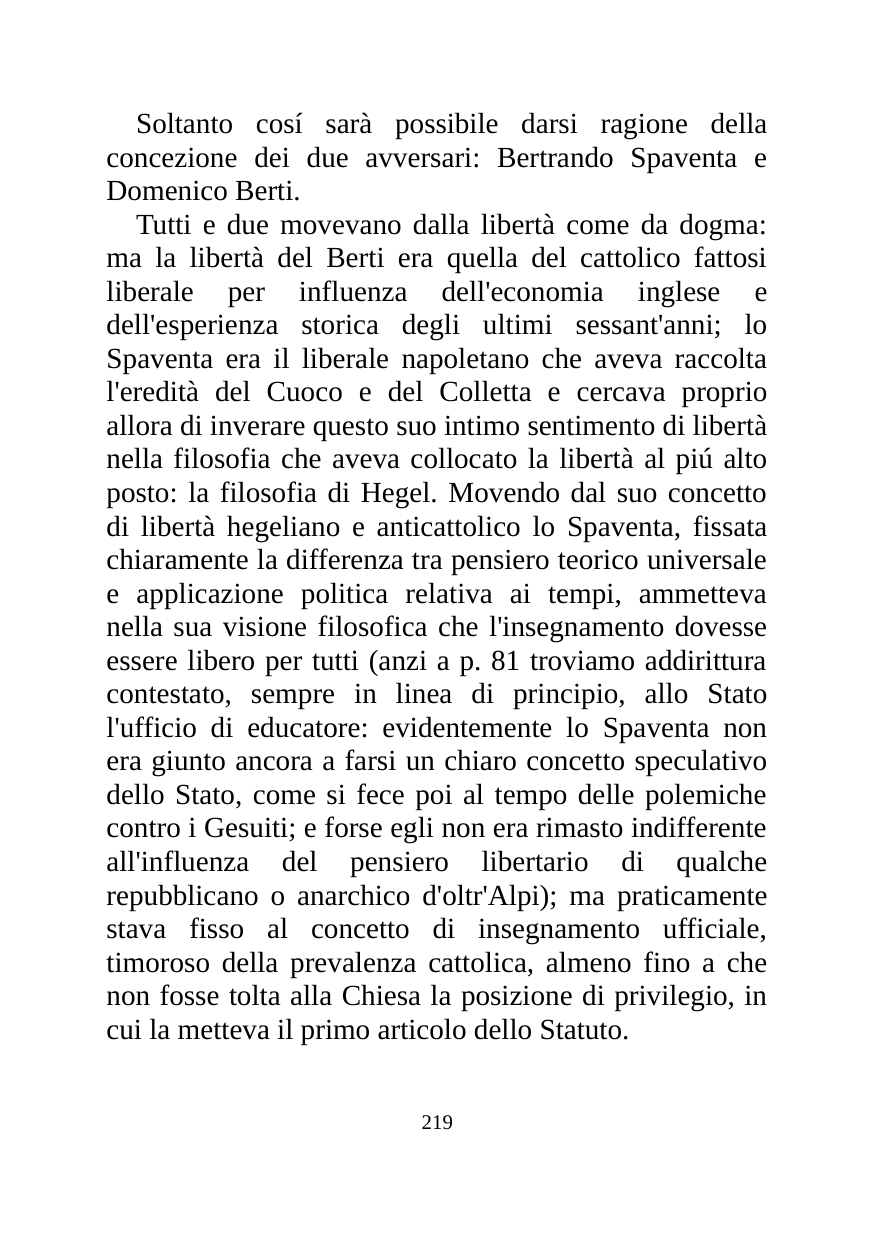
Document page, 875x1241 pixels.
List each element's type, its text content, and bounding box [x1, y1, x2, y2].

text Tutti e due movevano dalla libertà come da dogma: ma la libertà del Berti era quella del cattolico fattosi liberale per influenza dell'economia inglese e dell'esperienza storica degli ultimi sessant'anni; lo Spaventa era il liberale napoletano che aveva raccolta l'eredità del Cuoco e del Colletta e cercava proprio allora di inverare questo suo intimo sentimento di libertà nella filosofia che aveva collocato la libertà al piú alto posto: la filosofia di Hegel. Movendo dal suo concetto di libertà hegeliano e anticattolico lo Spaventa, fissata chiaramente la differenza tra pensiero teorico universale e applicazione politica relativa ai tempi, ammetteva nella sua visione filosofica che l'insegnamento dovesse essere libero per tutti (anzi a p. 81 troviamo addirittura contestato, sempre in linea di principio, allo Stato l'ufficio di educatore: evidentemente lo Spaventa non era giunto ancora a farsi un chiaro concetto speculativo dello Stato, come si fece poi al tempo delle polemiche contro i Gesuiti; e forse egli non era rimasto indifferente all'influenza del pensiero libertario di qualche repubblicano o anarchico d'oltr'Alpi); ma praticamente stava fisso al concetto di insegnamento ufficiale, timoroso della prevalenza cattolica, almeno fino a che non fosse tolta alla Chiesa la posizione di privilegio, in cui la metteva il primo articolo dello Statuto. [106, 207, 768, 1045]
text Soltanto cosí sarà possibile darsi ragione della concezione dei due avversari: Bertrando Spaventa e Domenico Berti. [106, 106, 768, 207]
